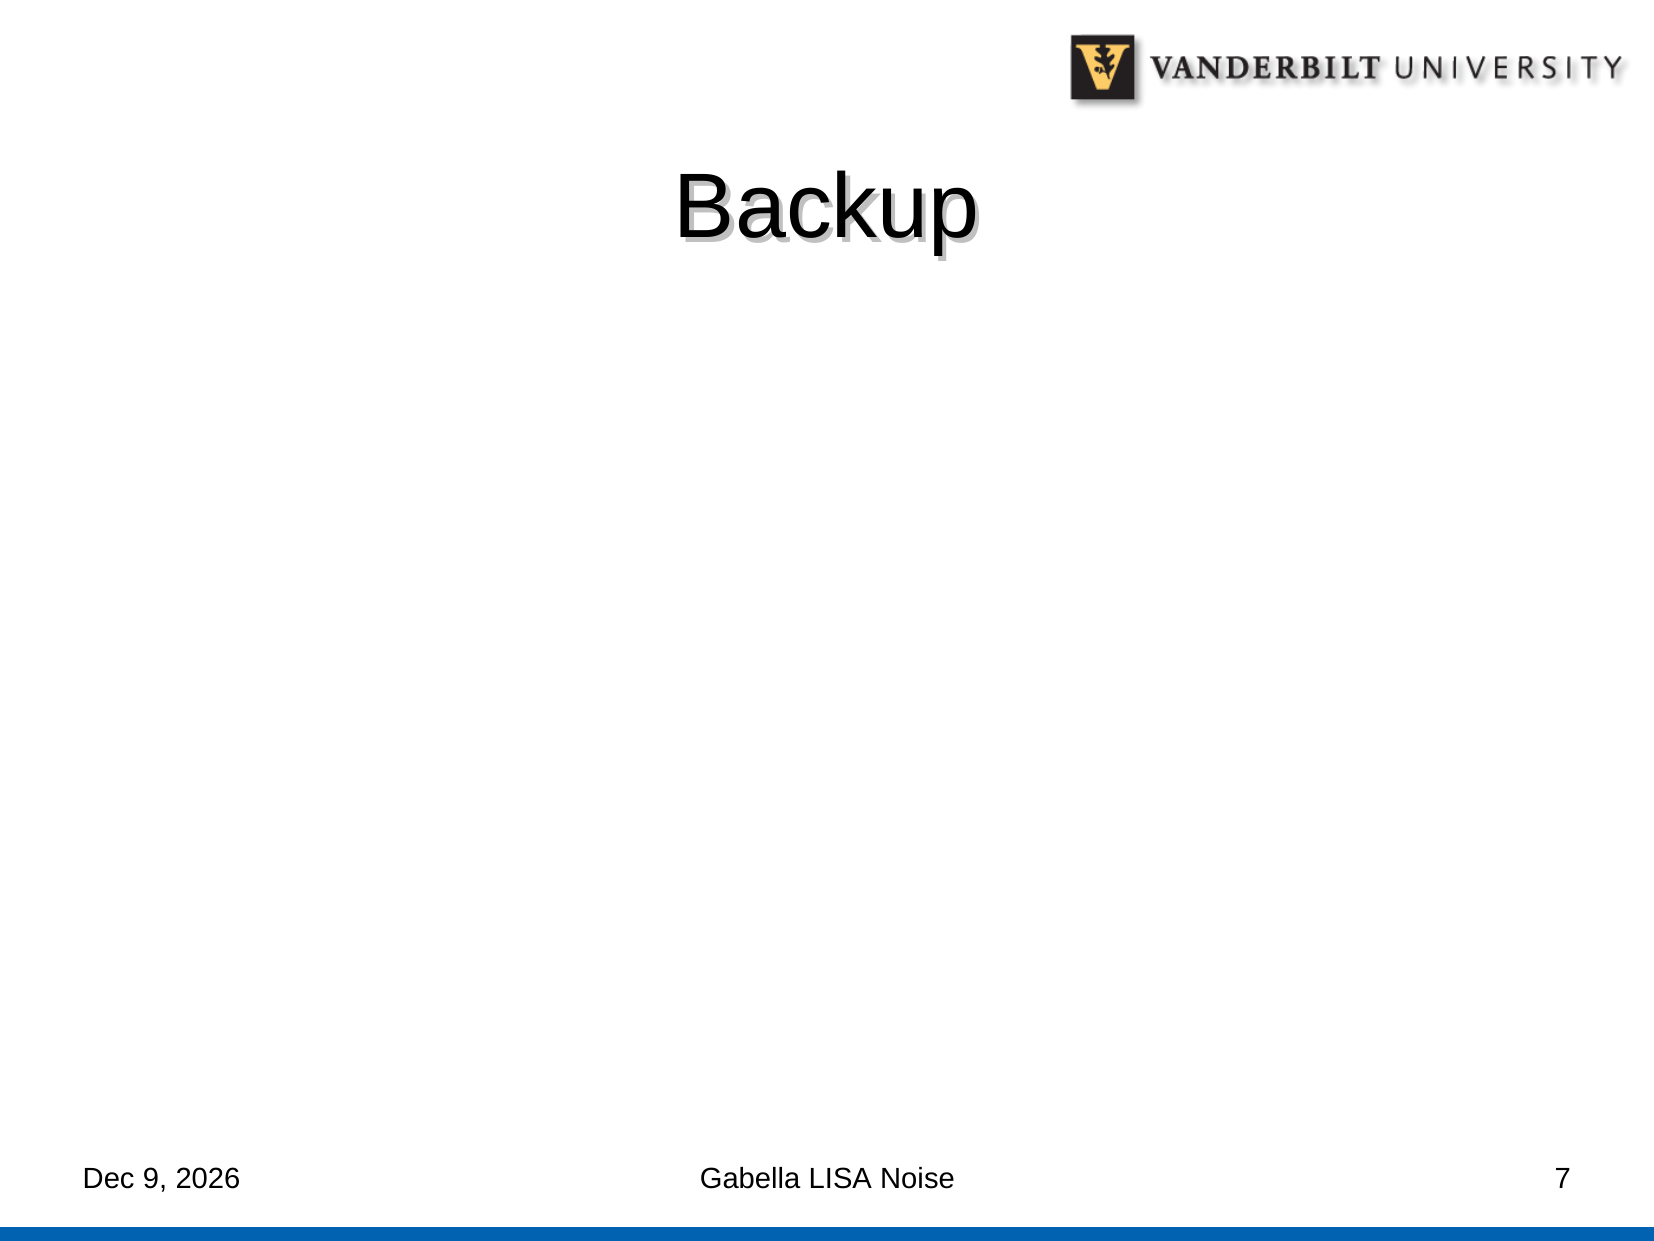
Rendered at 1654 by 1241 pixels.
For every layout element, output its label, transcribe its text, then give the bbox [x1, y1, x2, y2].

title Backup [121, 110, 1533, 303]
picture [1067, 31, 1637, 115]
